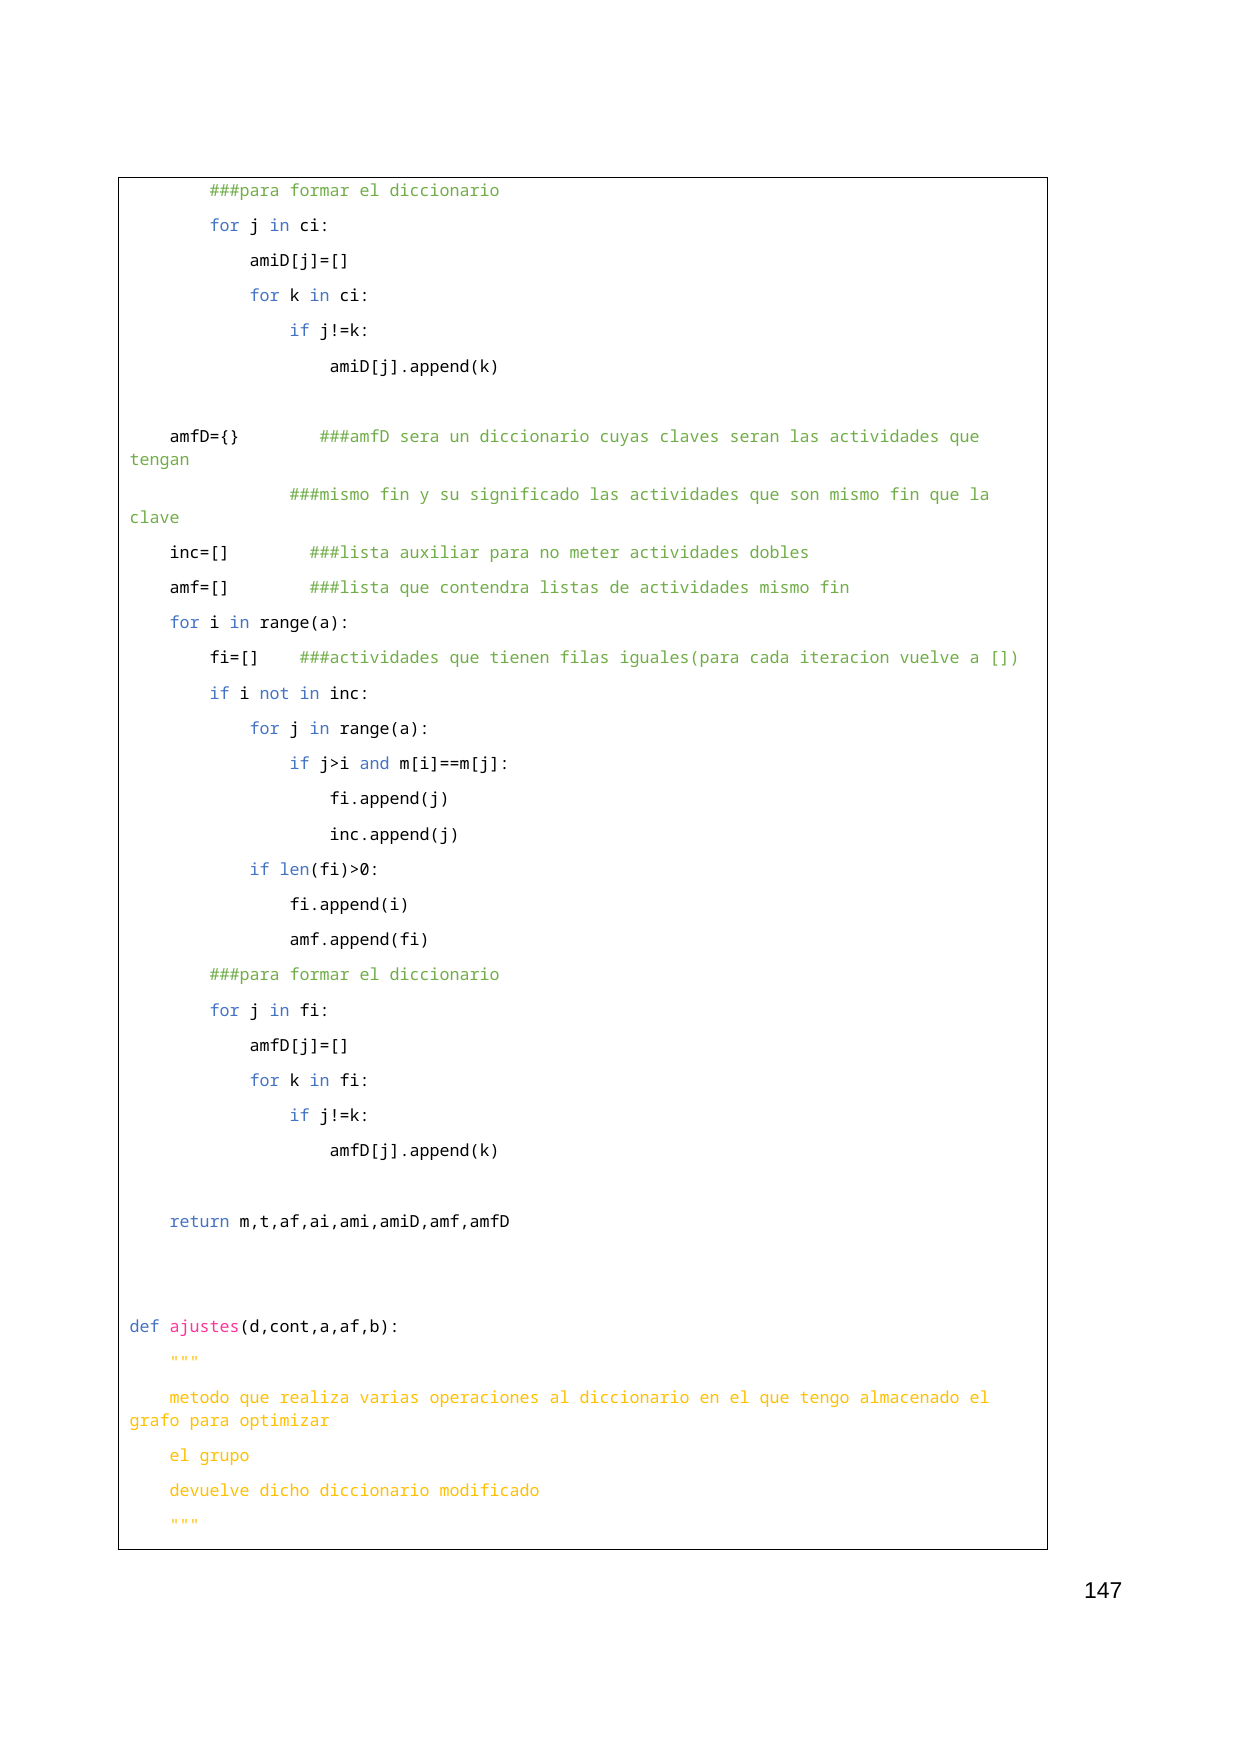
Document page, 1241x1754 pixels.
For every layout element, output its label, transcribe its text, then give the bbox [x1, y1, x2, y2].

table_header ###para formar el diccionario for j in ci: amiD[j]=[] for k in ci: if j!=k: amiD[j].append(k) amfD={} ###amfD sera un diccionario cuyas claves seran las actividades que tengan ###mismo fin y su significado las actividades que son mismo fin que la clave inc=[] ###lista auxiliar para no meter actividades dobles amf=[] ###lista que contendra listas de actividades mismo fin for i in range(a): fi=[] ###actividades que tienen filas iguales(para cada iteracion vuelve a []) if i not in inc: for j in range(a): if j>i and m[i]==m[j]: fi.append(j) inc.append(j) if len(fi)>0: fi.append(i) amf.append(fi) ###para formar el diccionario for j in fi: amfD[j]=[] for k in fi: if j!=k: amfD[j].append(k) return m,t,af,ai,ami,amiD,amf,amfD def ajustes(d,cont,a,af,b): """ metodo que realiza varias operaciones al diccionario en el que tengo almacenado el grafo para optimizar el grupo devuelve dicho diccionario modificado """ [119, 178, 1047, 1549]
